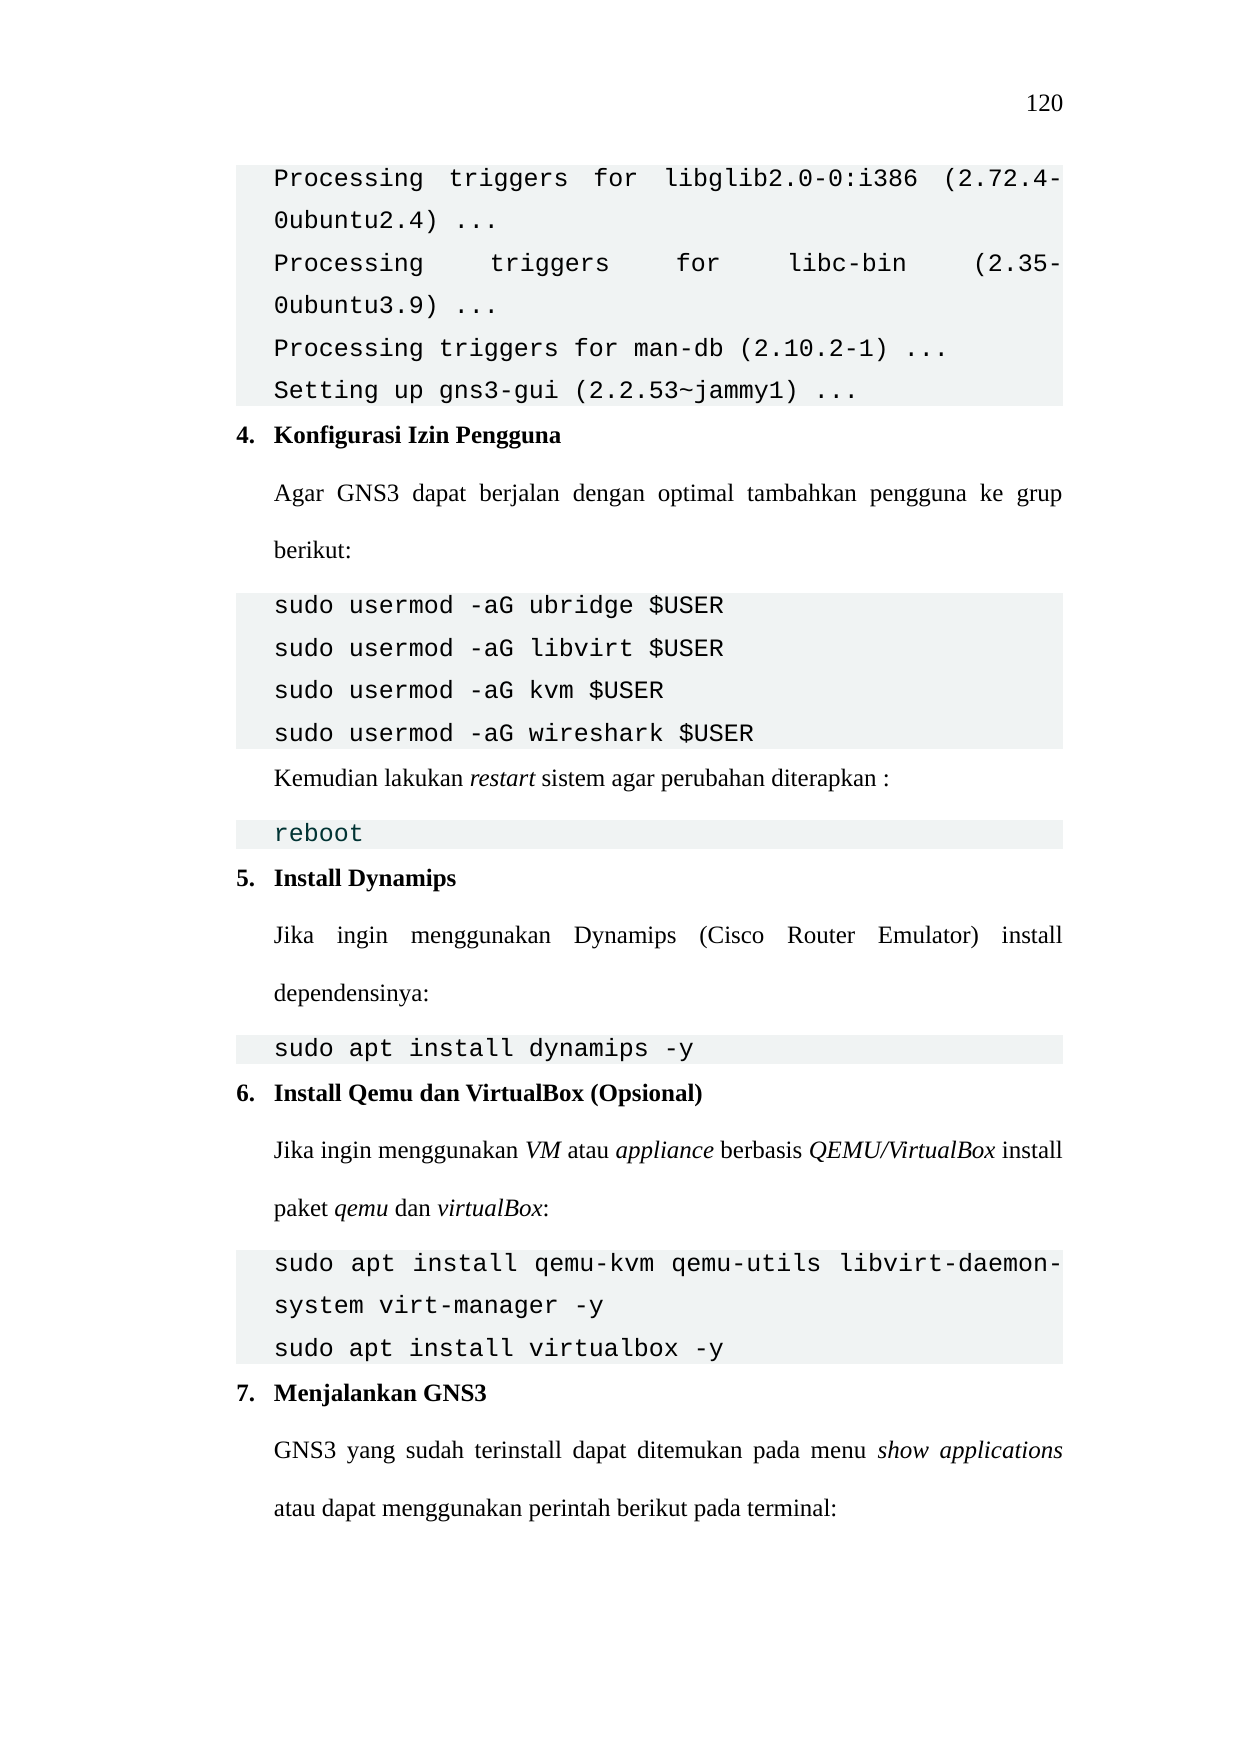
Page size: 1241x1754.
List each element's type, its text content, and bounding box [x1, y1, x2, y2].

list sudo usermod -aG ubridge $USER [236, 593, 1063, 621]
list sudo apt install qemu-kvm qemu-utils libvirt-daemon-system virt-manager -y [236, 1250, 1063, 1321]
list Jika ingin menggunakan Dynamips (Cisco Router Emulator) install dependensinya: [236, 920, 1063, 1007]
list sudo apt install virtualbox -y [236, 1335, 1063, 1364]
list sudo usermod -aG kvm $USER [236, 678, 1063, 706]
list Install Dynamips [236, 863, 1063, 892]
list sudo apt install dynamips -y [236, 1035, 1063, 1064]
list Processing triggers for libc-bin (2.35-0ubuntu3.9) ... [236, 250, 1063, 321]
list Konfigurasi Izin Pengguna [236, 420, 1063, 449]
list sudo usermod -aG libvirt $USER [236, 635, 1063, 664]
list Jika ingin menggunakan VM atau appliance berbasis QEMU/VirtualBox install paket qemu dan virtualBox: [236, 1135, 1063, 1222]
list Kemudian lakukan restart sistem agar perubahan diterapkan : [236, 763, 1063, 792]
list Agar GNS3 dapat berjalan dengan optimal tambahkan pengguna ke grup berikut: [236, 478, 1063, 564]
list reboot [236, 820, 1063, 849]
list Processing triggers for libglib2.0-0:i386 (2.72.4-0ubuntu2.4) ... [236, 165, 1063, 236]
list Processing triggers for man-db (2.10.2-1) ... [236, 335, 1063, 364]
list Install Qemu dan VirtualBox (Opsional) [236, 1078, 1063, 1107]
list GNS3 yang sudah terinstall dapat ditemukan pada menu show applications atau dapat menggunakan perintah berikut pada terminal: [236, 1435, 1063, 1522]
list Menjalankan GNS3 [236, 1378, 1063, 1407]
list Setting up gns3-gui (2.2.53~jammy1) ... [236, 378, 1063, 406]
list sudo usermod -aG wireshark $USER [236, 720, 1063, 749]
